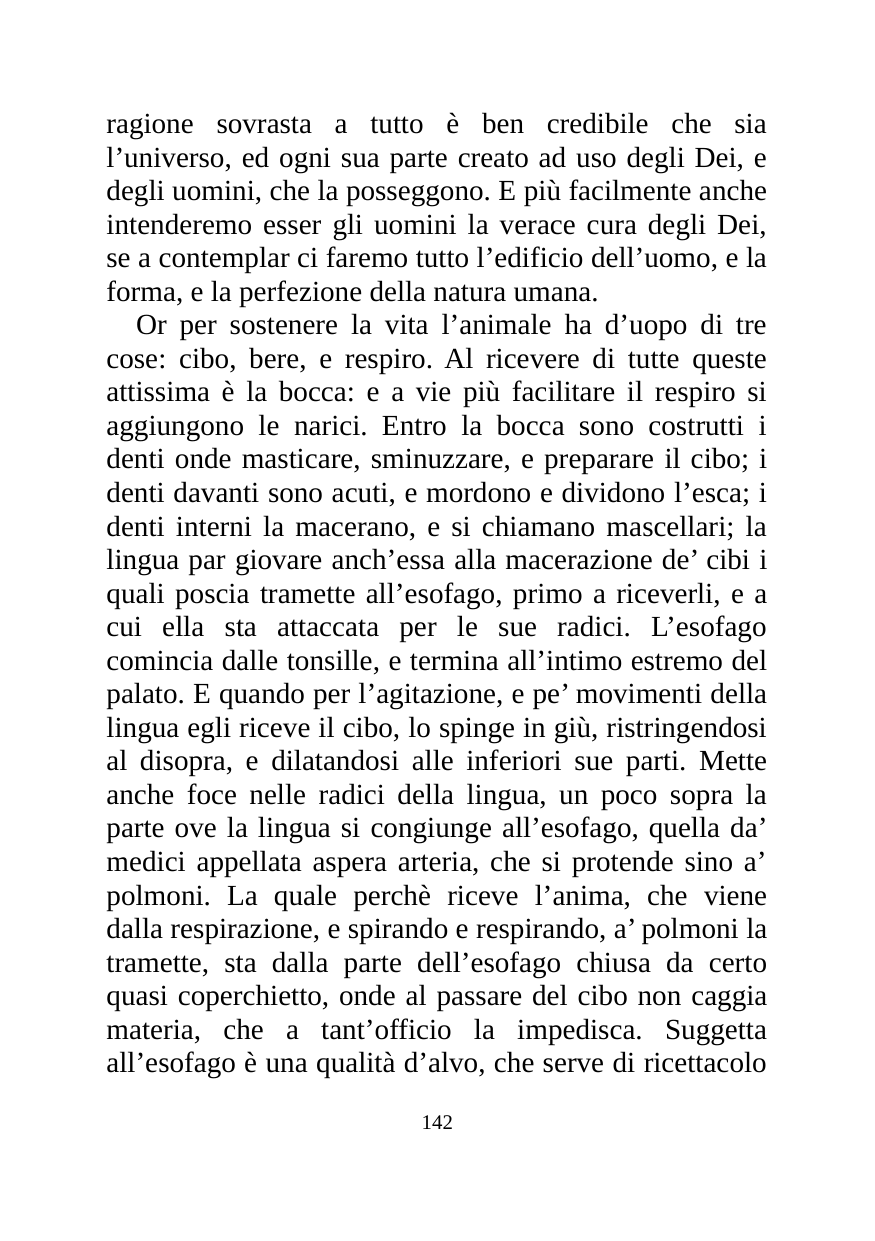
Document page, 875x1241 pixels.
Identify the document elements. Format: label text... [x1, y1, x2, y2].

text ragione sovrasta a tutto è ben credibile che sia l’universo, ed ogni sua parte creato ad uso degli Dei, e degli uomini, che la posseggono. E più facilmente anche intenderemo esser gli uomini la verace cura degli Dei, se a contemplar ci faremo tutto l’edificio dell’uomo, e la forma, e la perfezione della natura umana. [106, 106, 768, 307]
text Or per sostenere la vita l’animale ha d’uopo di tre cose: cibo, bere, e respiro. Al ricevere di tutte queste attissima è la bocca: e a vie più facilitare il respiro si aggiungono le narici. Entro la bocca sono costrutti i denti onde masticare, sminuzzare, e preparare il cibo; i denti davanti sono acuti, e mordono e dividono l’esca; i denti interni la macerano, e si chiamano mascellari; la lingua par giovare anch’essa alla macerazione de’ cibi i quali poscia tramette all’esofago, primo a riceverli, e a cui ella sta attaccata per le sue radici. L’esofago comincia dalle tonsille, e termina all’intimo estremo del palato. E quando per l’agitazione, e pe’ movimenti della lingua egli riceve il cibo, lo spinge in giù, ristringendosi al disopra, e dilatandosi alle inferiori sue parti. Mette anche foce nelle radici della lingua, un poco sopra la parte ove la lingua si congiunge all’esofago, quella da’ medici appellata aspera arteria, che si protende sino a’ polmoni. La quale perchè riceve l’anima, che viene dalla respirazione, e spirando e respirando, a’ polmoni la tramette, sta dalla parte dell’esofago chiusa da certo quasi coperchietto, onde al passare del cibo non caggia materia, che a tant’officio la impedisca. Suggetta all’esofago è una qualità d’alvo, che serve di ricettacolo [106, 307, 768, 1079]
